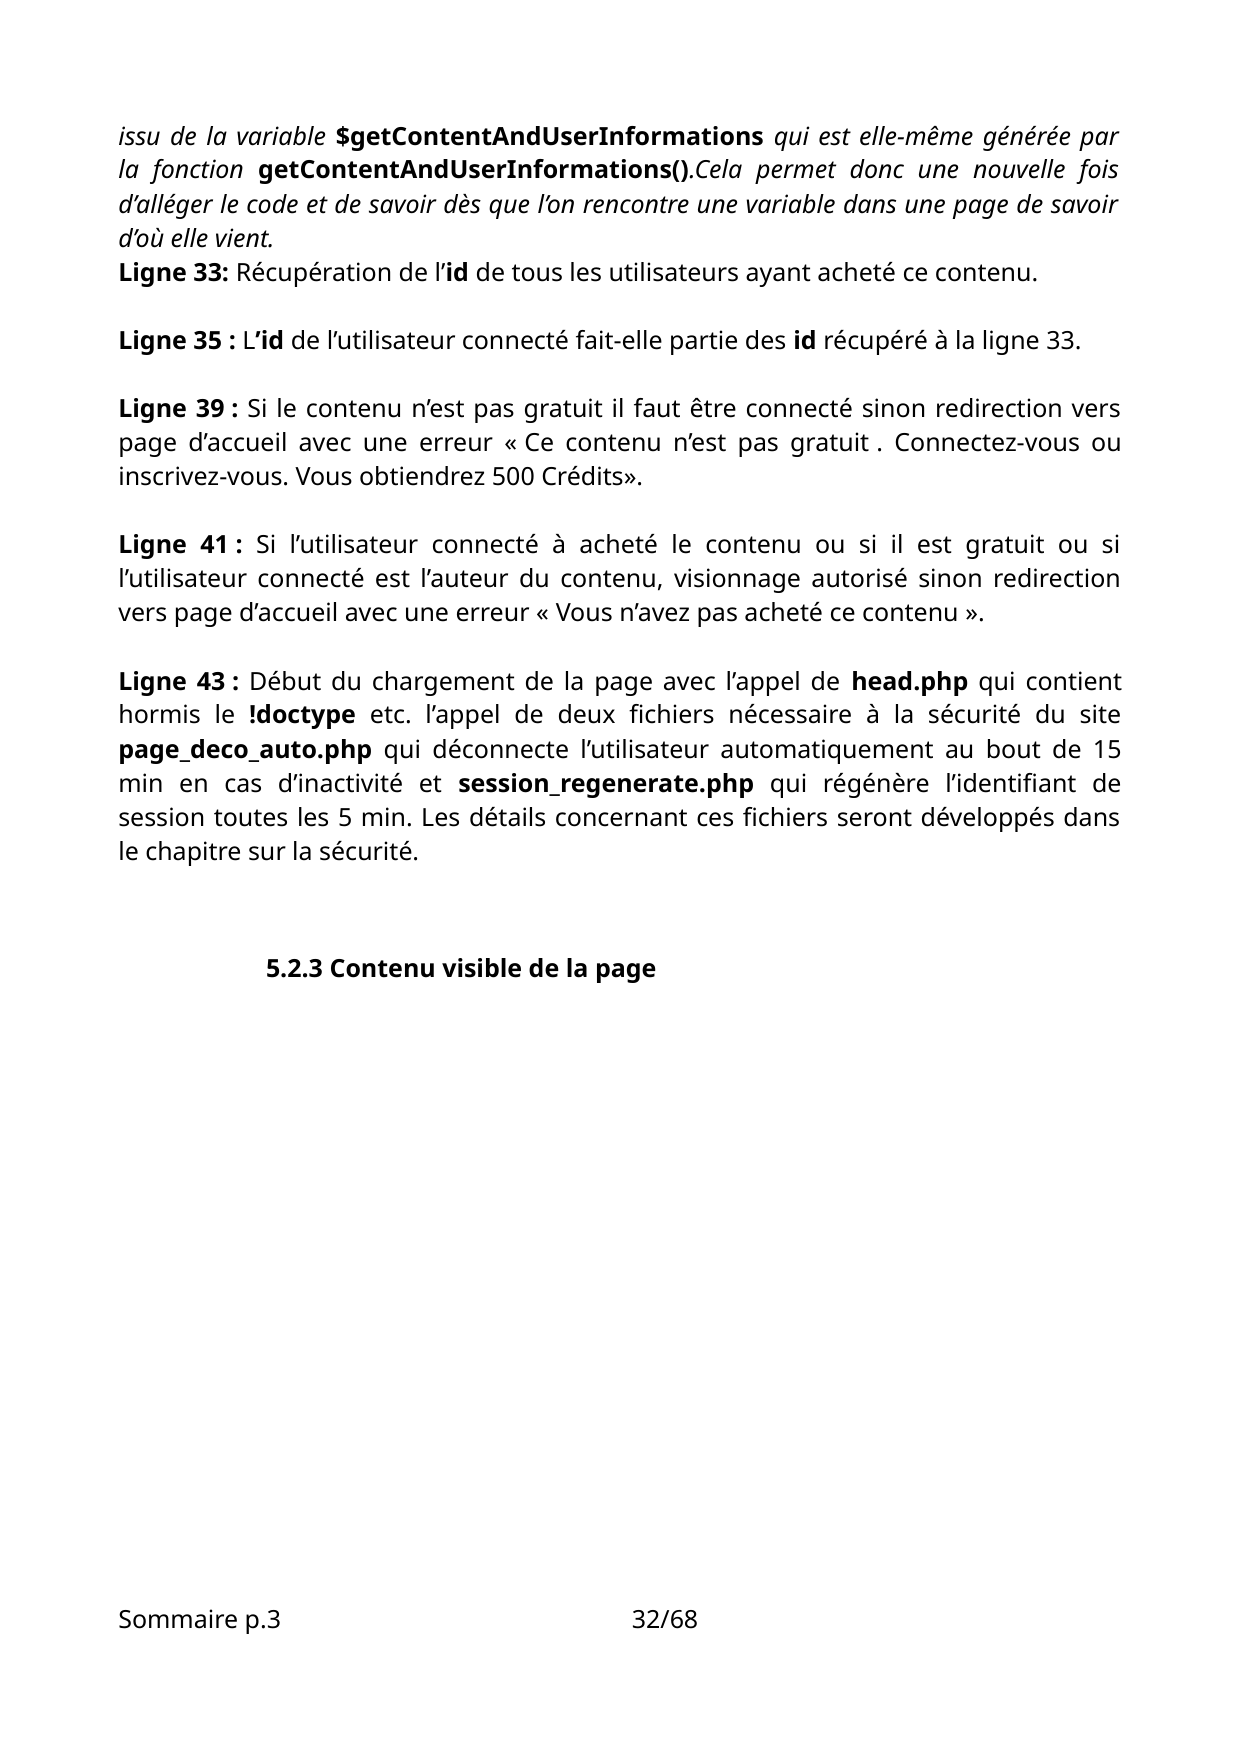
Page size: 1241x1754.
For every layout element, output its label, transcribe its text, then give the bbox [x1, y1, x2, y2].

text Ligne 39 : Si le contenu n’est pas gratuit il faut être connecté sinon redirection vers page d’accueil avec une erreur « Ce contenu n’est pas gratuit . Connectez-vous ou inscrivez-vous. Vous obtiendrez 500 Crédits». [118, 391, 1122, 493]
subtitle 5.2.3 Contenu visible de la page [118, 950, 1122, 984]
text Ligne 43 : Début du chargement de la page avec l’appel de head.php qui contient hormis le !doctype etc. l’appel de deux fichiers nécessaire à la sécurité du site page_deco_auto.php qui déconnecte l’utilisateur automatiquement au bout de 15 min en cas d’inactivité et session_regenerate.php qui régénère l’identifiant de session toutes les 5 min. Les détails concernant ces fichiers seront développés dans le chapitre sur la sécurité. [118, 663, 1122, 867]
text Ligne 33: Récupération de l’id de tous les utilisateurs ayant acheté ce contenu. [118, 254, 1122, 288]
text Ligne 41 : Si l’utilisateur connecté à acheté le contenu ou si il est gratuit ou si l’utilisateur connecté est l’auteur du contenu, visionnage autorisé sinon redirection vers page d’accueil avec une erreur « Vous n’avez pas acheté ce contenu ». [118, 527, 1122, 629]
text Ligne 35 : L’id de l’utilisateur connecté fait-elle partie des id récupéré à la ligne 33. [118, 322, 1122, 357]
text issu de la variable $getContentAndUserInformations qui est elle-même générée par la fonction getContentAndUserInformations().Cela permet donc une nouvelle fois d’alléger le code et de savoir dès que l’on rencontre une variable dans une page de savoir d’où elle vient. [118, 118, 1122, 254]
